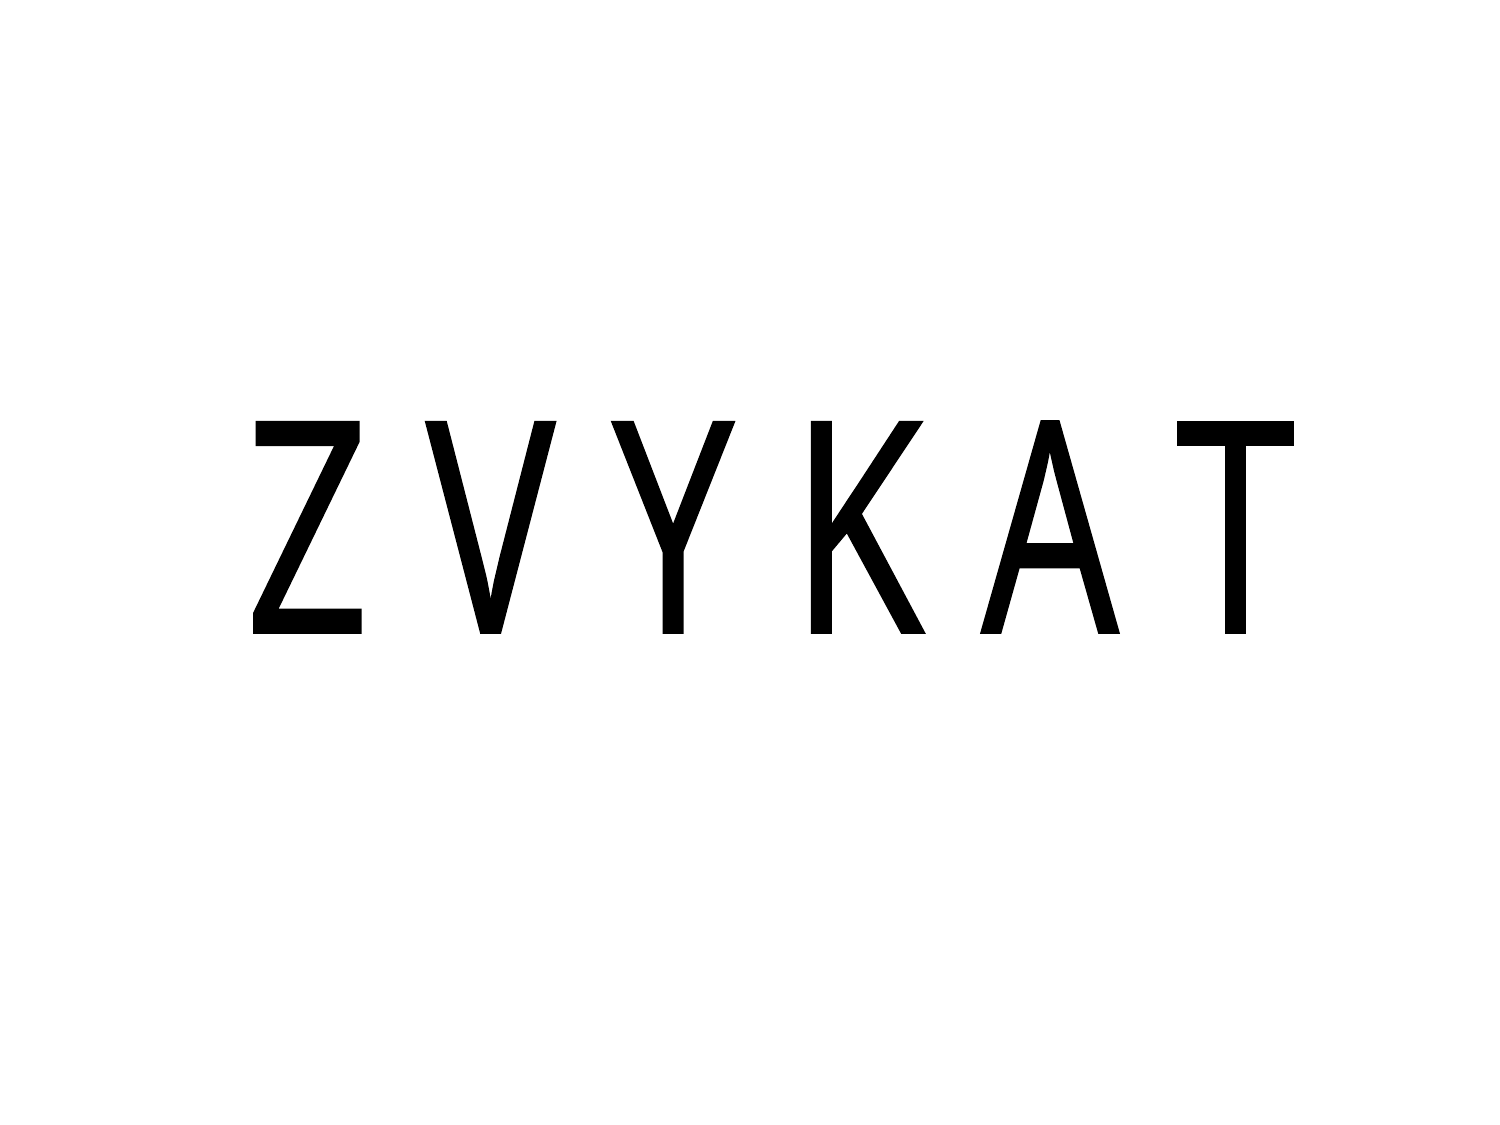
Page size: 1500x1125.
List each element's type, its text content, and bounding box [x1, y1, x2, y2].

text_box Z V Y K A T [1177, 421, 1294, 634]
text_box Z V Y K A T [811, 421, 925, 634]
text_box Z V Y K A T [253, 421, 361, 634]
text_box Z V Y K A T [611, 421, 735, 634]
text_box Z V Y K A T [425, 421, 556, 634]
text_box Z V Y K A T [980, 420, 1120, 634]
